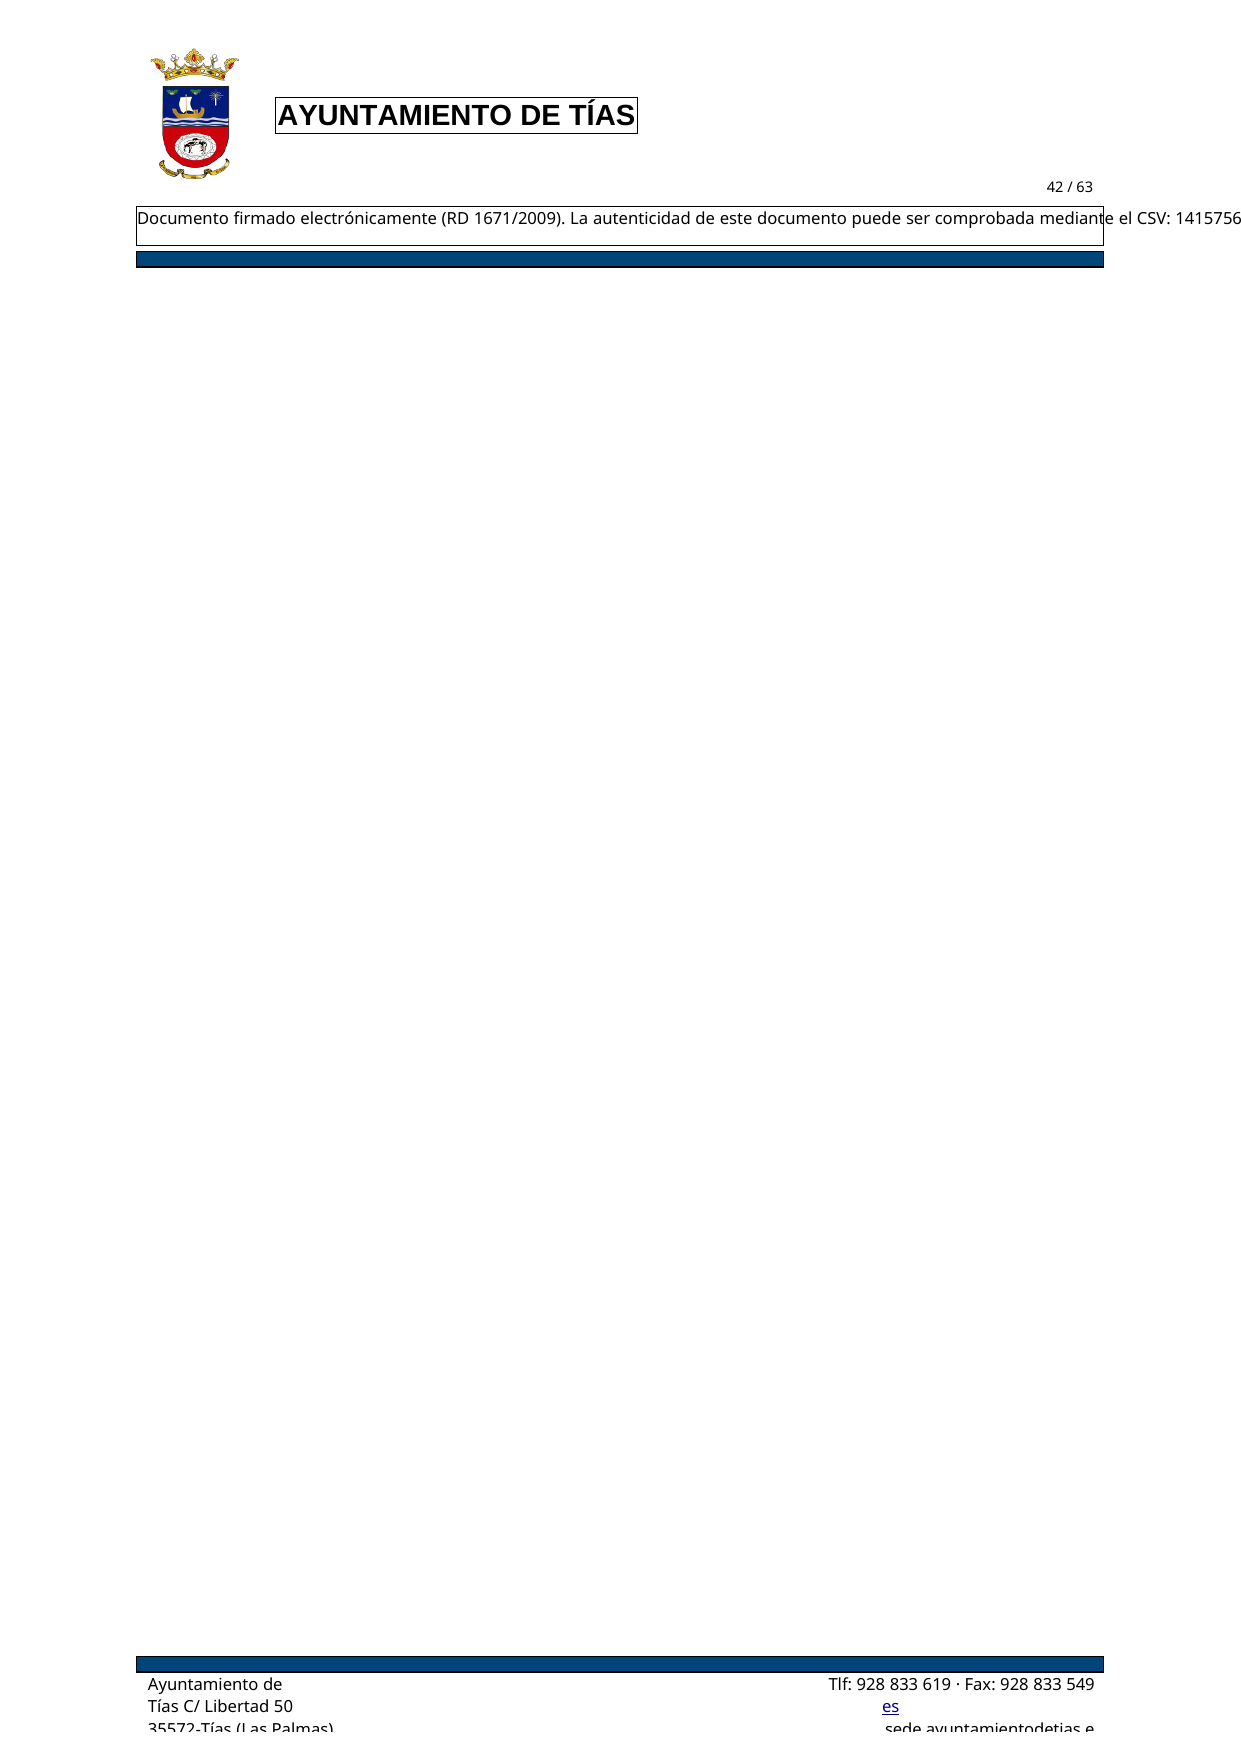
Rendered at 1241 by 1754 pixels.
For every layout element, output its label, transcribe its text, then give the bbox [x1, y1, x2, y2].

picture [150, 48, 241, 177]
text 42 / 63 [135, 177, 1093, 197]
